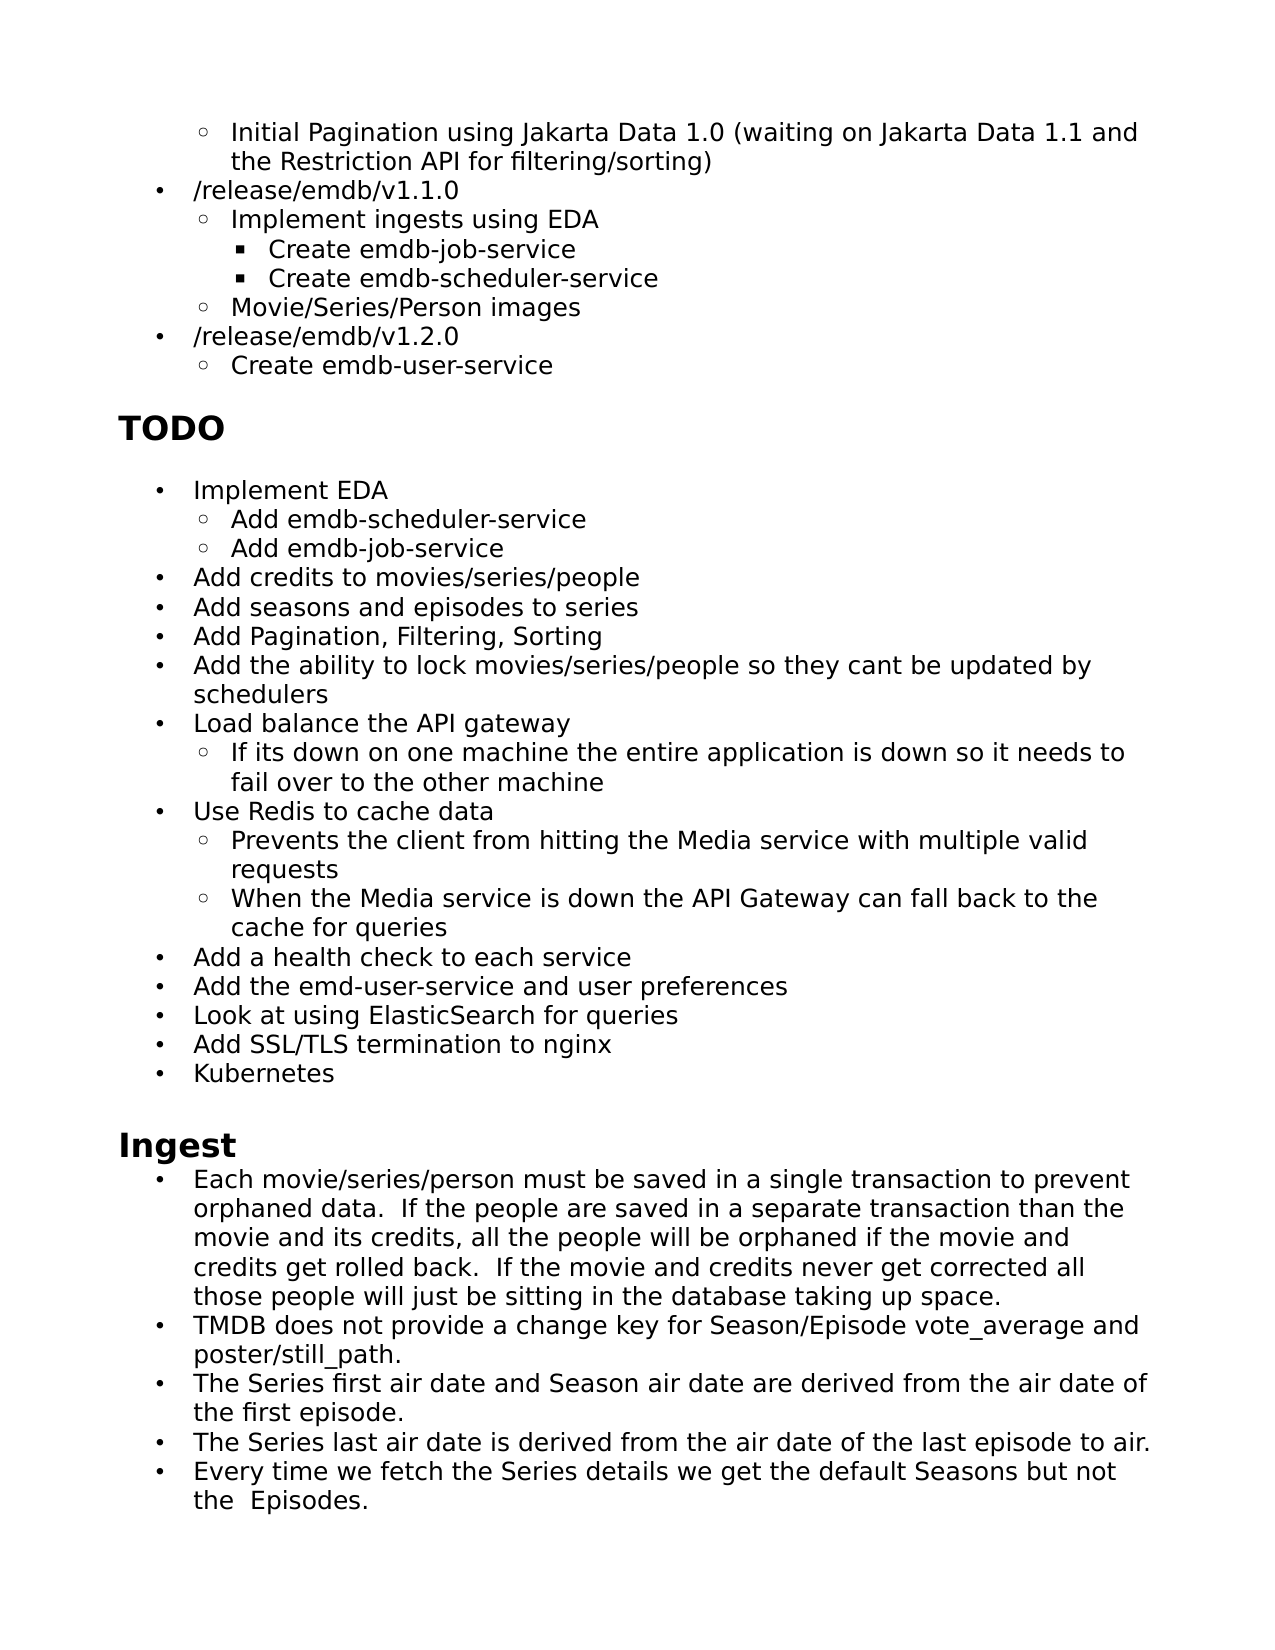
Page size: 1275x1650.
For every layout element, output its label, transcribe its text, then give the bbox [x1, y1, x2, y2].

list Add credits to movies/series/people [156, 564, 1157, 593]
list Prevents the client from hitting the Media service with multiple valid requests [193, 826, 1157, 884]
list Add SSL/TLS termination to nginx [156, 1030, 1157, 1059]
list Every time we fetch the Series details we get the default Seasons but not the Episodes. [156, 1457, 1157, 1515]
list Add seasons and episodes to series [156, 593, 1157, 622]
list Add emdb-scheduler-service [193, 505, 1157, 534]
list Add a health check to each service [156, 943, 1157, 972]
list TMDB does not provide a change key for Season/Episode vote_average and poster/still_path. [156, 1311, 1157, 1369]
list /release/emdb/v1.1.0 [156, 176, 1157, 206]
list Create emdb-user-service [193, 351, 1157, 381]
list Add Pagination, Filtering, Sorting [156, 622, 1157, 651]
list The Series first air date and Season air date are derived from the air date of the first episode. [156, 1369, 1157, 1428]
list The Series last air date is derived from the air date of the last episode to air. [156, 1428, 1157, 1457]
list Kubernetes [156, 1059, 1157, 1089]
list /release/emdb/v1.2.0 [156, 322, 1157, 351]
list Load balance the API gateway [156, 709, 1157, 739]
text Ingest [118, 1126, 1157, 1165]
list Movie/Series/Person images [193, 293, 1157, 322]
list Add the ability to lock movies/series/people so they cant be updated by schedulers [156, 651, 1157, 709]
list Implement EDA [156, 476, 1157, 505]
list If its down on one machine the entire application is down so it needs to fail over to the other machine [193, 739, 1157, 797]
list Implement ingests using EDA [193, 206, 1157, 235]
list Create emdb-job-service [231, 235, 1157, 264]
text TODO [118, 409, 1157, 448]
list Add emdb-job-service [193, 534, 1157, 564]
list Each movie/series/person must be saved in a single transaction to prevent orphaned data. If the people are saved in a separate transaction than the movie and its credits, all the people will be orphaned if the movie and credits get rolled back. If the movie and credits never get corrected all those people will just be sitting in the database taking up space. [156, 1165, 1157, 1311]
list Create emdb-scheduler-service [231, 264, 1157, 293]
list Initial Pagination using Jakarta Data 1.0 (waiting on Jakarta Data 1.1 and the Restriction API for filtering/sorting) [193, 118, 1157, 176]
list Look at using ElasticSearch for queries [156, 1001, 1157, 1030]
list When the Media service is down the API Gateway can fall back to the cache for queries [193, 884, 1157, 943]
list Use Redis to cache data [156, 797, 1157, 826]
list Add the emd-user-service and user preferences [156, 972, 1157, 1001]
